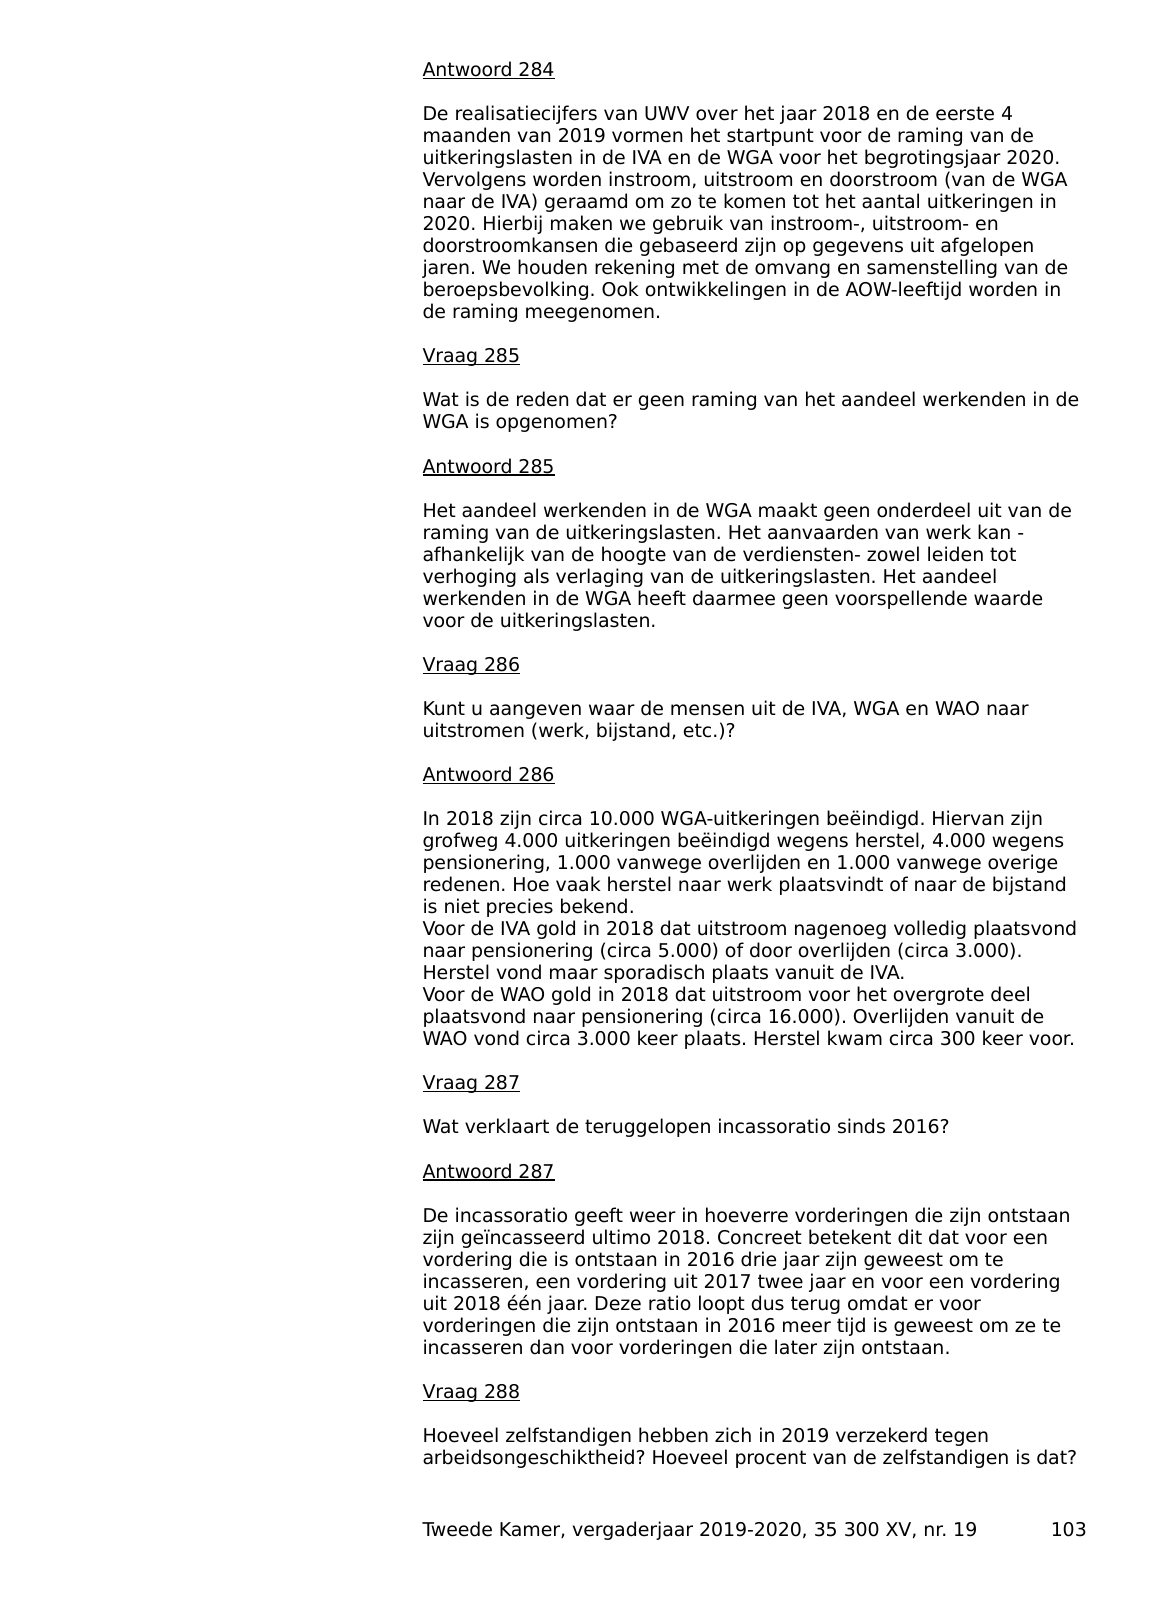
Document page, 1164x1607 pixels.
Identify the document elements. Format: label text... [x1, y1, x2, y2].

subtitle Vraag 288 [422, 1381, 1087, 1403]
text Wat is de reden dat er geen raming van het aandeel werkenden in de WGA is opgenomen? [422, 389, 1087, 433]
subtitle Antwoord 287 [422, 1161, 1087, 1182]
subtitle Antwoord 285 [422, 456, 1087, 477]
subtitle Vraag 287 [422, 1072, 1087, 1094]
subtitle Vraag 285 [422, 345, 1087, 367]
text Voor de IVA gold in 2018 dat uitstroom nagenoeg volledig plaatsvond naar pensionering (circa 5.000) of door overlijden (circa 3.000). Herstel vond maar sporadisch plaats vanuit de IVA. [422, 918, 1087, 984]
text De incassoratio geeft weer in hoeverre vorderingen die zijn ontstaan zijn geïncasseerd ultimo 2018. Concreet betekent dit dat voor een vordering die is ontstaan in 2016 drie jaar zijn geweest om te incasseren, een vordering uit 2017 twee jaar en voor een vordering uit 2018 één jaar. Deze ratio loopt dus terug omdat er voor vorderingen die zijn ontstaan in 2016 meer tijd is geweest om ze te incasseren dan voor vorderingen die later zijn ontstaan. [422, 1205, 1087, 1358]
text Wat verklaart de teruggelopen incassoratio sinds 2016? [422, 1116, 1087, 1138]
text De realisatiecijfers van UWV over het jaar 2018 en de eerste 4 maanden van 2019 vormen het startpunt voor de raming van de uitkeringslasten in de IVA en de WGA voor het begrotingsjaar 2020. Vervolgens worden instroom, uitstroom en doorstroom (van de WGA naar de IVA) geraamd om zo te komen tot het aantal uitkeringen in 2020. Hierbij maken we gebruik van instroom-, uitstroom- en doorstroomkansen die gebaseerd zijn op gegevens uit afgelopen jaren. We houden rekening met de omvang en samenstelling van de beroepsbevolking. Ook ontwikkelingen in de AOW-leeftijd worden in de raming meegenomen. [422, 103, 1087, 323]
subtitle Vraag 286 [422, 654, 1087, 676]
text In 2018 zijn circa 10.000 WGA-uitkeringen beëindigd. Hiervan zijn grofweg 4.000 uitkeringen beëindigd wegens herstel, 4.000 wegens pensionering, 1.000 vanwege overlijden en 1.000 vanwege overige redenen. Hoe vaak herstel naar werk plaatsvindt of naar de bijstand is niet precies bekend. [422, 808, 1087, 918]
subtitle Antwoord 284 [422, 59, 1087, 81]
text Hoeveel zelfstandigen hebben zich in 2019 verzekerd tegen arbeidsongeschiktheid? Hoeveel procent van de zelfstandigen is dat? [422, 1425, 1087, 1469]
text Voor de WAO gold in 2018 dat uitstroom voor het overgrote deel plaatsvond naar pensionering (circa 16.000). Overlijden vanuit de WAO vond circa 3.000 keer plaats. Herstel kwam circa 300 keer voor. [422, 984, 1087, 1050]
subtitle Antwoord 286 [422, 764, 1087, 786]
text Het aandeel werkenden in de WGA maakt geen onderdeel uit van de raming van de uitkeringslasten. Het aanvaarden van werk kan -afhankelijk van de hoogte van de verdiensten- zowel leiden tot verhoging als verlaging van de uitkeringslasten. Het aandeel werkenden in de WGA heeft daarmee geen voorspellende waarde voor de uitkeringslasten. [422, 500, 1087, 632]
text Kunt u aangeven waar de mensen uit de IVA, WGA en WAO naar uitstromen (werk, bijstand, etc.)? [422, 698, 1087, 742]
